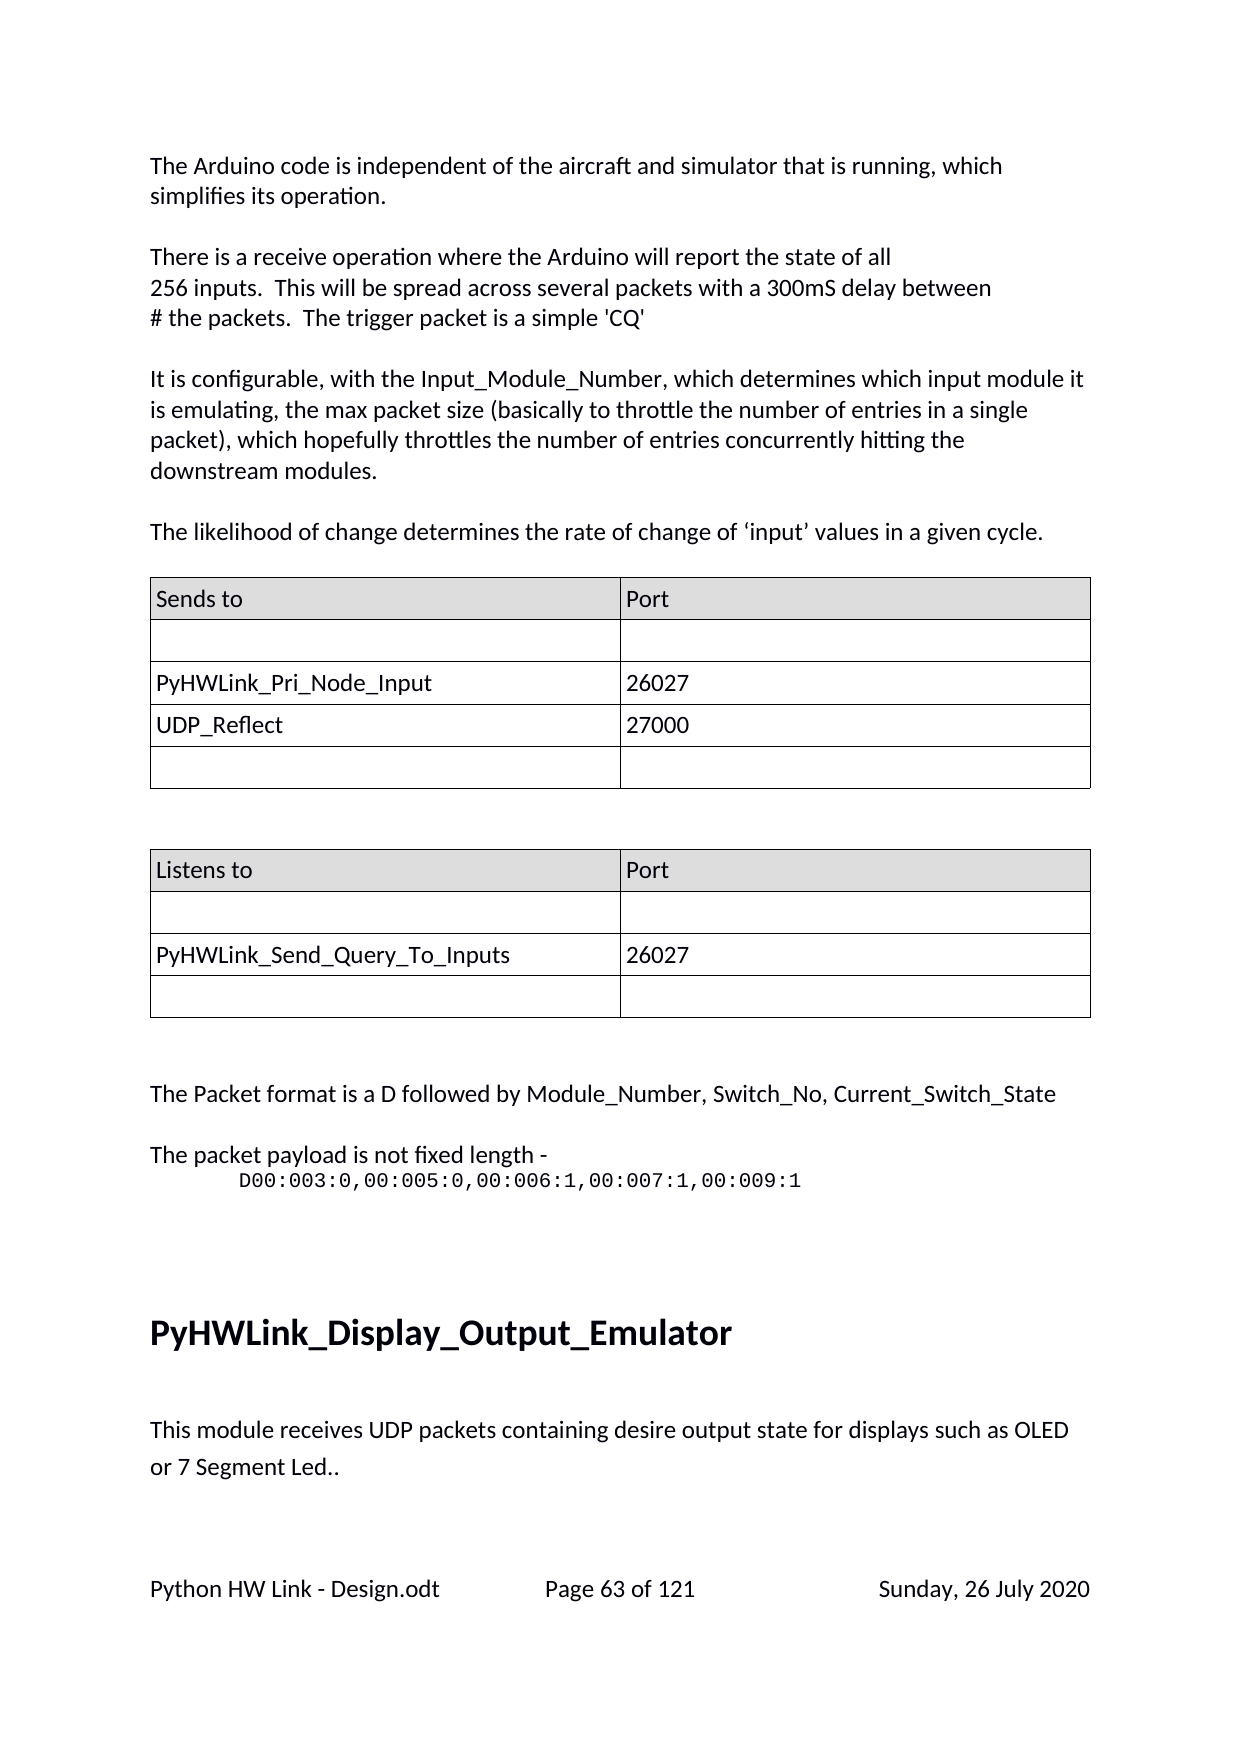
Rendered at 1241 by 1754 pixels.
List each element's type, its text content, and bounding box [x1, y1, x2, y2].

text D00:003:0,00:005:0,00:006:1,00:007:1,00:009:1 [150, 1170, 1090, 1193]
text 256 inputs. This will be spread across several packets with a 300mS delay between [150, 272, 1090, 303]
table_cell [621, 892, 1090, 933]
table_cell [621, 976, 1090, 1017]
table_header Sends to [151, 578, 620, 619]
text The Packet format is a D followed by Module_Number, Switch_No, Current_Switch_State [150, 1078, 1090, 1109]
text There is a receive operation where the Arduino will report the state of all [150, 242, 1090, 272]
table_cell [621, 747, 1090, 788]
text The likelihood of change determines the rate of change of ‘input’ values in a given cycle. [150, 516, 1090, 547]
table_cell PyHWLink_Pri_Node_Input [151, 662, 620, 703]
text The packet payload is not fixed length - [150, 1139, 1090, 1170]
text It is configurable, with the Input_Module_Number, which determines which input module it is emulating, the max packet size (basically to throttle the number of entries in a single packet), which hopefully throttles the number of entries concurrently hitting the downstream modules. [150, 364, 1090, 486]
table_cell UDP_Reflect [151, 705, 620, 746]
table_cell PyHWLink_Send_Query_To_Inputs [151, 934, 620, 975]
text The Arduino code is independent of the aircraft and simulator that is running, which simplifies its operation. [150, 150, 1090, 211]
table_cell [151, 747, 620, 788]
table_cell 26027 [621, 662, 1090, 703]
table_cell [151, 620, 620, 661]
table_cell [151, 892, 620, 933]
text # the packets. The trigger packet is a simple 'CQ' [150, 303, 1090, 333]
table_cell [621, 620, 1090, 661]
table_cell [151, 976, 620, 1017]
text This module receives UDP packets containing desire output state for displays such as OLED or 7 Segment Led.. [150, 1414, 1090, 1481]
table_header Port [621, 850, 1090, 891]
table_header Port [621, 578, 1090, 619]
table_cell 26027 [621, 934, 1090, 975]
subtitle PyHWLink_Display_Output_Emulator [150, 1309, 1090, 1355]
table_cell 27000 [621, 705, 1090, 746]
table_header Listens to [151, 850, 620, 891]
